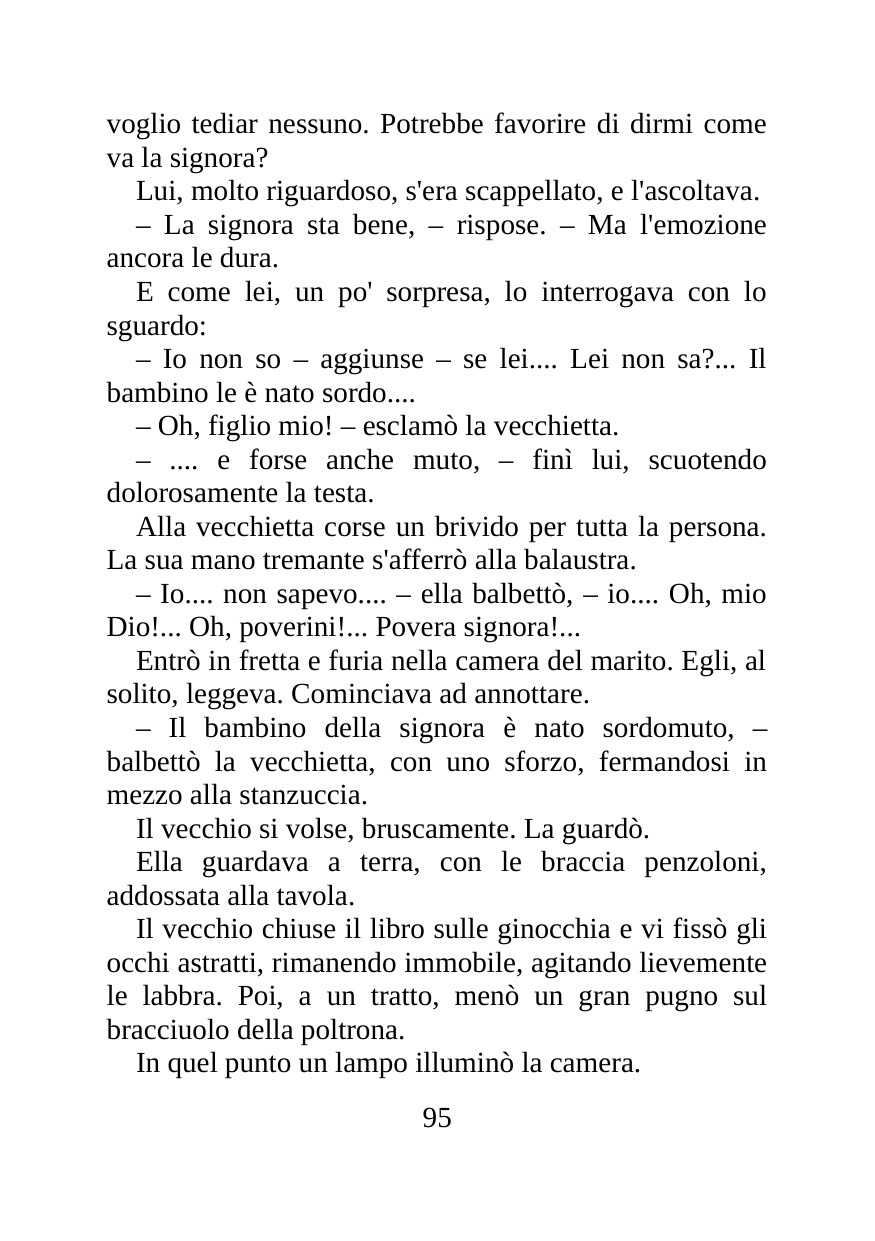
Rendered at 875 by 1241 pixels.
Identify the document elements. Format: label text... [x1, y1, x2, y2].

text Ella guardava a terra, con le braccia penzoloni, addossata alla tavola. [106, 844, 768, 911]
text Lui, molto riguardoso, s'era scappellato, e l'ascoltava. [106, 173, 768, 207]
text ‒ La signora sta bene, ‒ rispose. ‒ Ma l'emozione ancora le dura. [106, 207, 768, 274]
text ‒ Io non so ‒ aggiunse ‒ se lei.... Lei non sa?... Il bambino le è nato sordo.... [106, 341, 768, 408]
text E come lei, un po' sorpresa, lo interrogava con lo sguardo: [106, 274, 768, 341]
text ‒ .... e forse anche muto, ‒ finì lui, scuotendo dolorosamente la testa. [106, 442, 768, 509]
text Il vecchio chiuse il libro sulle ginocchia e vi fissò gli occhi astratti, rimanendo immobile, agitando lievemente le labbra. Poi, a un tratto, menò un gran pugno sul bracciuolo della poltrona. [106, 911, 768, 1046]
text Il vecchio si volse, bruscamente. La guardò. [106, 811, 768, 844]
text Alla vecchietta corse un brivido per tutta la persona. La sua mano tremante s'afferrò alla balaustra. [106, 509, 768, 576]
text voglio tediar nessuno. Potrebbe favorire di dirmi come va la signora? [106, 106, 768, 173]
text ‒ Io.... non sapevo.... ‒ ella balbettò, ‒ io.... Oh, mio Dio!... Oh, poverini!... Povera signora!... [106, 576, 768, 643]
text Entrò in fretta e furia nella camera del marito. Egli, al solito, leggeva. Cominciava ad annottare. [106, 643, 768, 710]
text ‒ Oh, figlio mio! ‒ esclamò la vecchietta. [106, 408, 768, 442]
text In quel punto un lampo illuminò la camera. [106, 1046, 768, 1079]
text ‒ Il bambino della signora è nato sordomuto, ‒ balbettò la vecchietta, con uno sforzo, fermandosi in mezzo alla stanzuccia. [106, 710, 768, 811]
